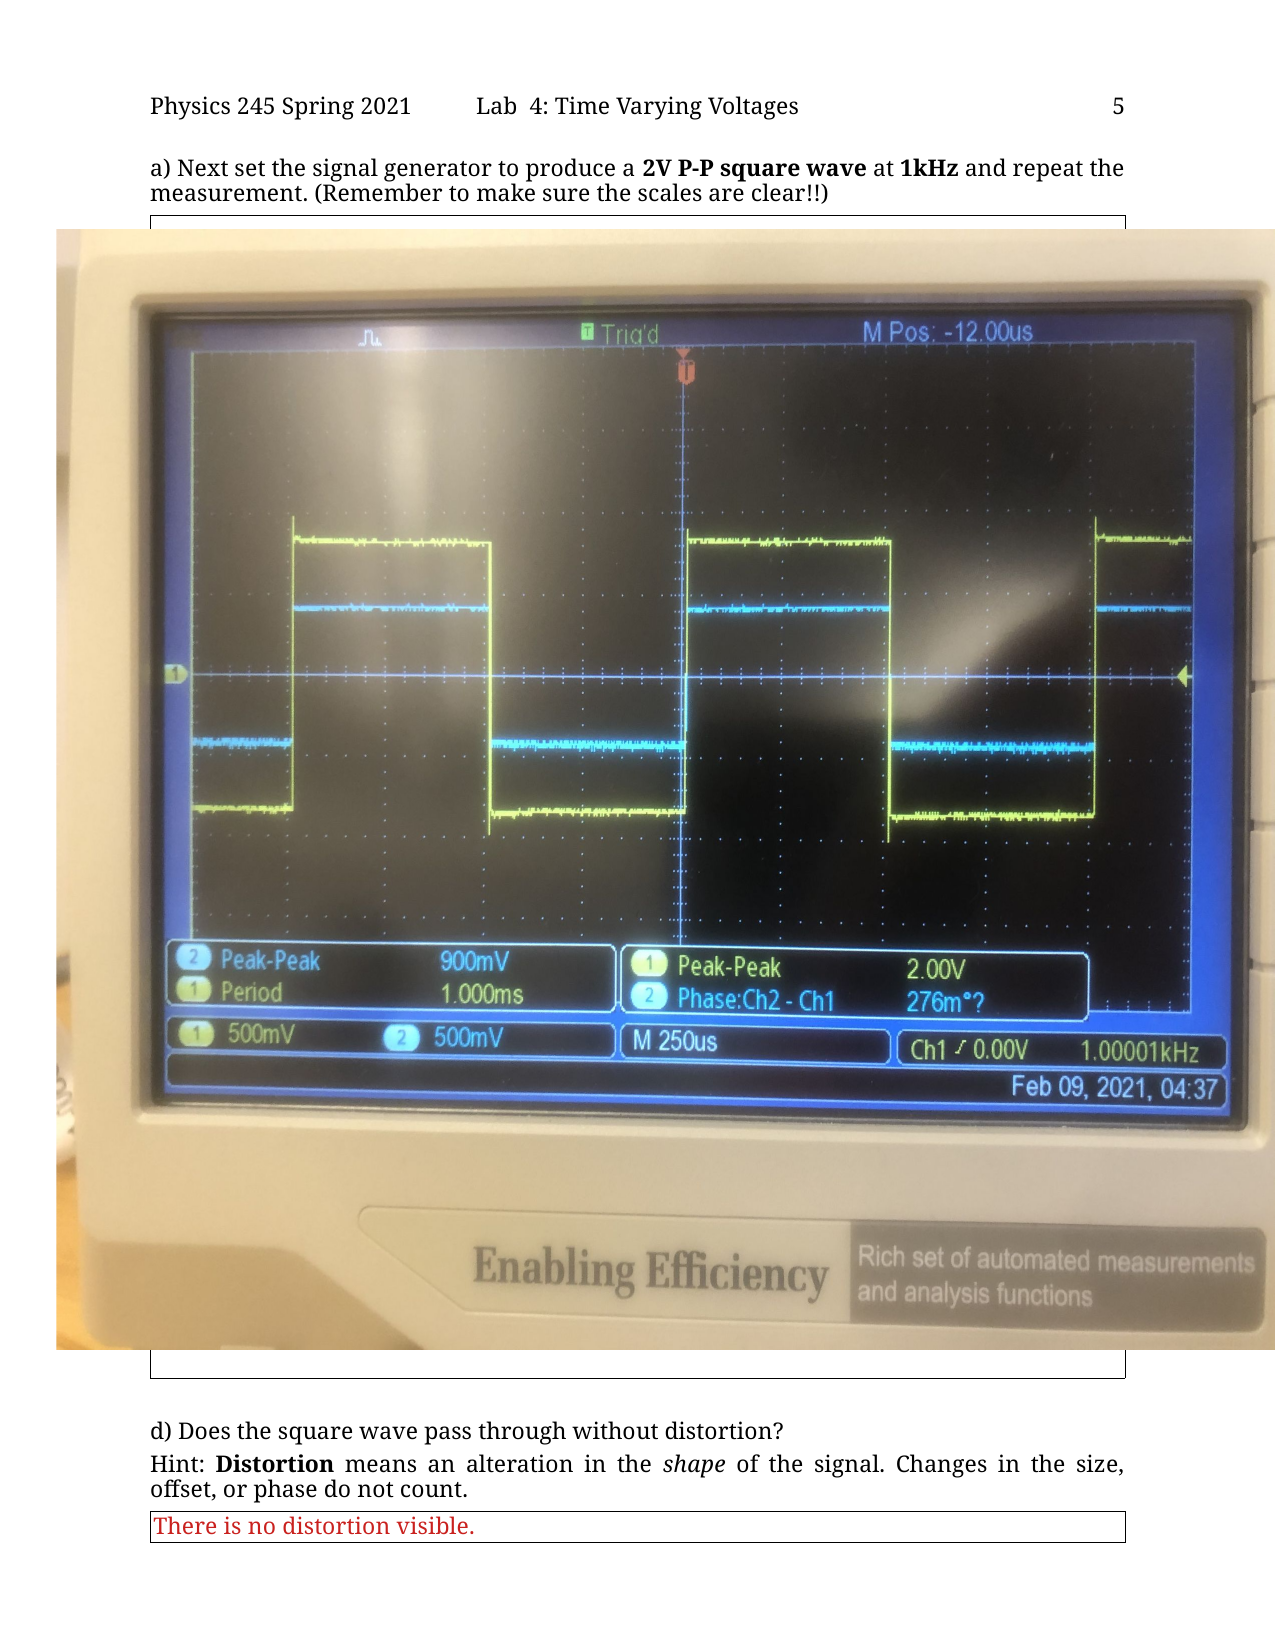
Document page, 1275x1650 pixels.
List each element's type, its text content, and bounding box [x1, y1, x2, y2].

text a) Next set the signal generator to produce a 2V P-P square wave at 1kHz and repeat the measurement. (Remember to make sure the scales are clear!!) [150, 157, 1125, 207]
text Hint: Distortion means an alteration in the shape of the signal. Changes in the size, offset, or phase do not count. [150, 1453, 1125, 1503]
text d) Does the square wave pass through without distortion? [150, 1419, 1125, 1444]
text There is no distortion visible. [151, 1512, 1125, 1542]
picture [56, 229, 1275, 1350]
